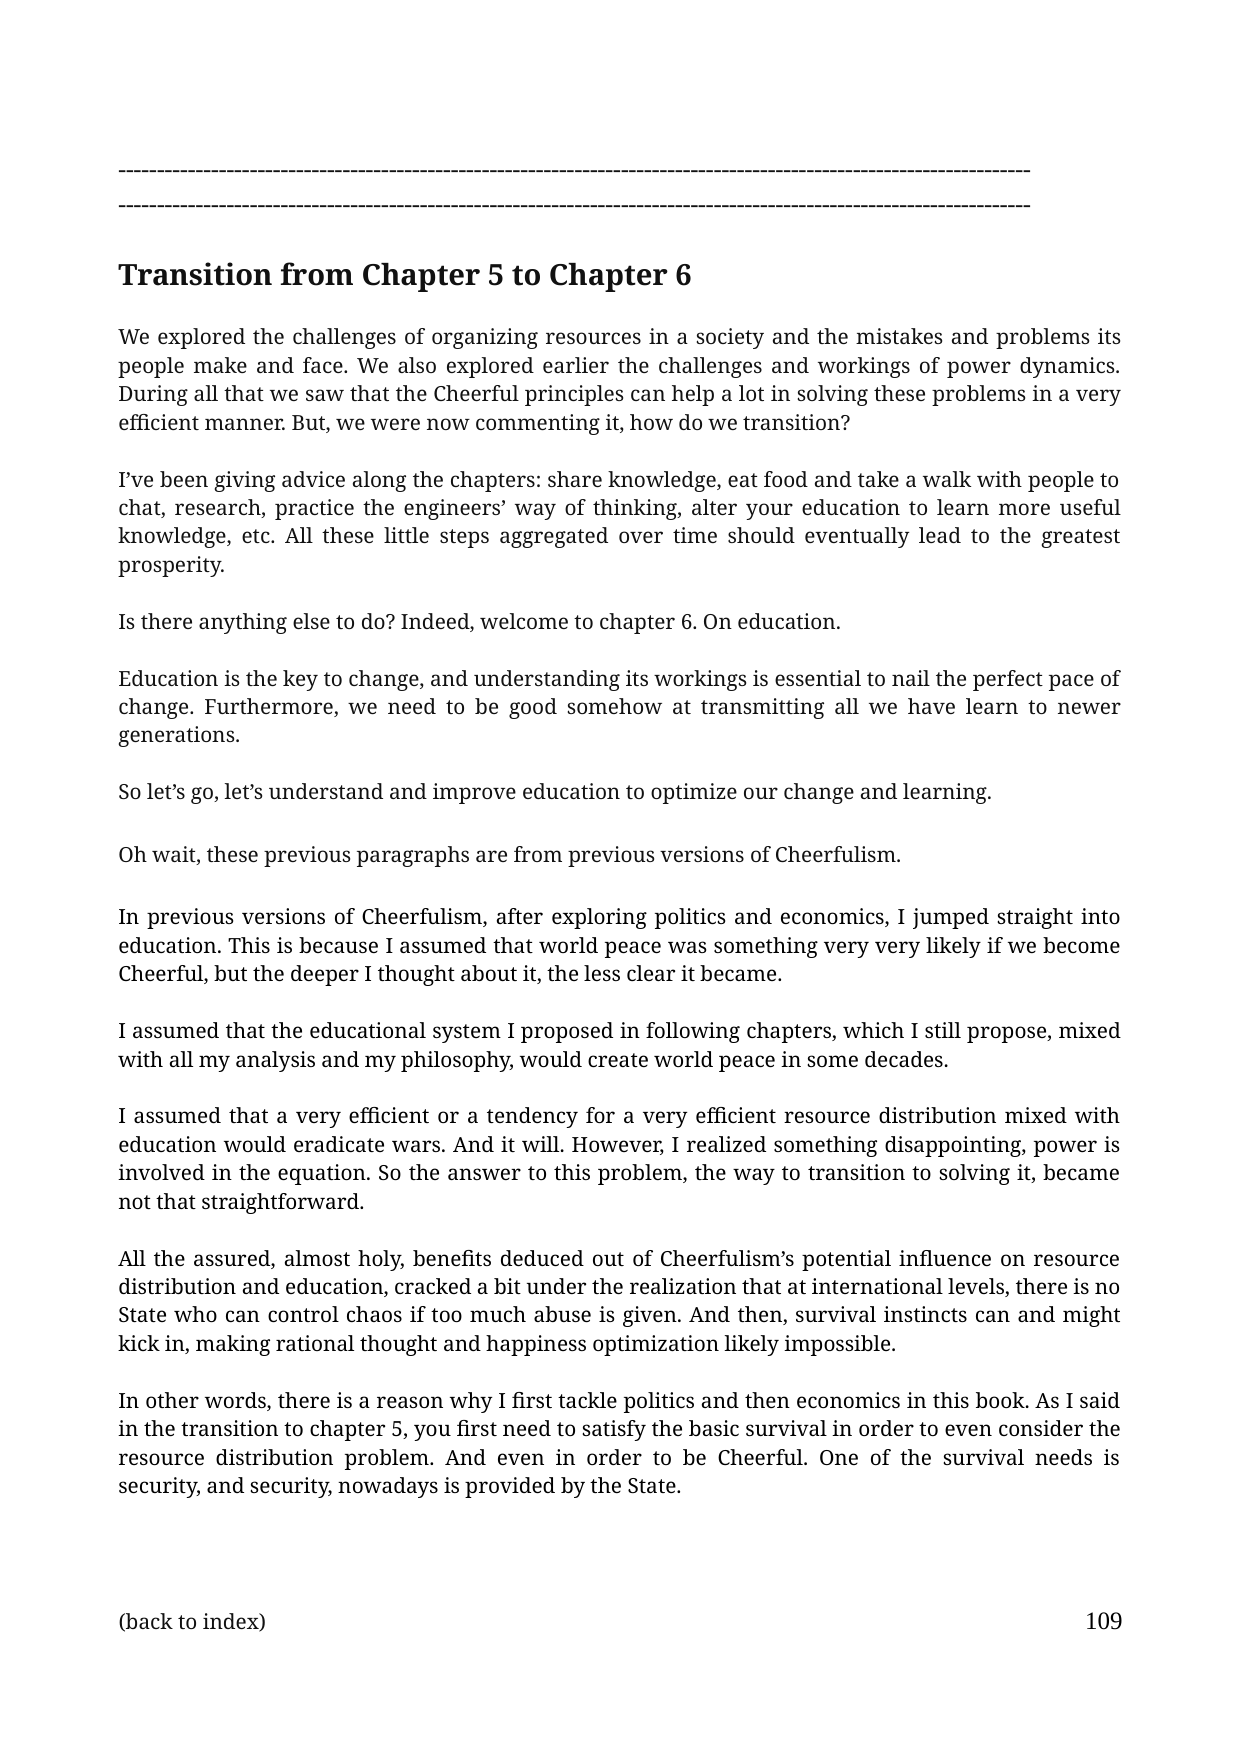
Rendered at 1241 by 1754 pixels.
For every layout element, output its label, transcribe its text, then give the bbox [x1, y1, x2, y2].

text I assumed that the educational system I proposed in following chapters, which I still propose, mixed with all my analysis and my philosophy, would create world peace in some decades. [118, 1016, 1122, 1073]
text We explored the challenges of organizing resources in a society and the mistakes and problems its people make and face. We also explored earlier the challenges and workings of power dynamics. During all that we saw that the Cheerful principles can help a lot in solving these problems in a very efficient manner. But, we were now commenting it, how do we transition? [118, 322, 1122, 436]
text ---------------------------------------------------------------------------------------------------------------------- [118, 186, 1122, 220]
text I assumed that a very efficient or a tendency for a very efficient resource distribution mixed with education would eradicate wars. And it will. However, I realized something disappointing, power is involved in the equation. So the answer to this problem, the way to transition to solving it, became not that straightforward. [118, 1102, 1122, 1215]
text ---------------------------------------------------------------------------------------------------------------------- [118, 152, 1122, 186]
text Education is the key to change, and understanding its workings is essential to nail the perfect pace of change. Furthermore, we need to be good somehow at transmitting all we have learn to newer generations. [118, 664, 1122, 749]
text In other words, there is a reason why I first tackle politics and then economics in this book. As I said in the transition to chapter 5, you first need to satisfy the basic survival in order to even consider the resource distribution problem. And even in order to be Cheerful. One of the survival needs is security, and security, nowadays is provided by the State. [118, 1386, 1122, 1500]
text Is there anything else to do? Indeed, welcome to chapter 6. On education. [118, 607, 1122, 635]
text So let’s go, let’s understand and improve education to optimize our change and learning. [118, 777, 1122, 806]
text Oh wait, these previous paragraphs are from previous versions of Cheerfulism. [118, 840, 1122, 868]
text All the assured, almost holy, benefits deduced out of Cheerfulism’s potential influence on resource distribution and education, cracked a bit under the realization that at international levels, there is no State who can control chaos if too much abuse is given. And then, survival instincts can and might kick in, making rational thought and happiness optimization likely impossible. [118, 1244, 1122, 1357]
text Transition from Chapter 5 to Chapter 6 [118, 254, 1122, 294]
text I’ve been giving advice along the chapters: share knowledge, eat food and take a walk with people to chat, research, practice the engineers’ way of thinking, alter your education to learn more useful knowledge, etc. All these little steps aggregated over time should eventually lead to the greatest prosperity. [118, 465, 1122, 578]
text In previous versions of Cheerfulism, after exploring politics and economics, I jumped straight into education. This is because I assumed that world peace was something very very likely if we become Cheerful, but the deeper I thought about it, the less clear it became. [118, 902, 1122, 988]
